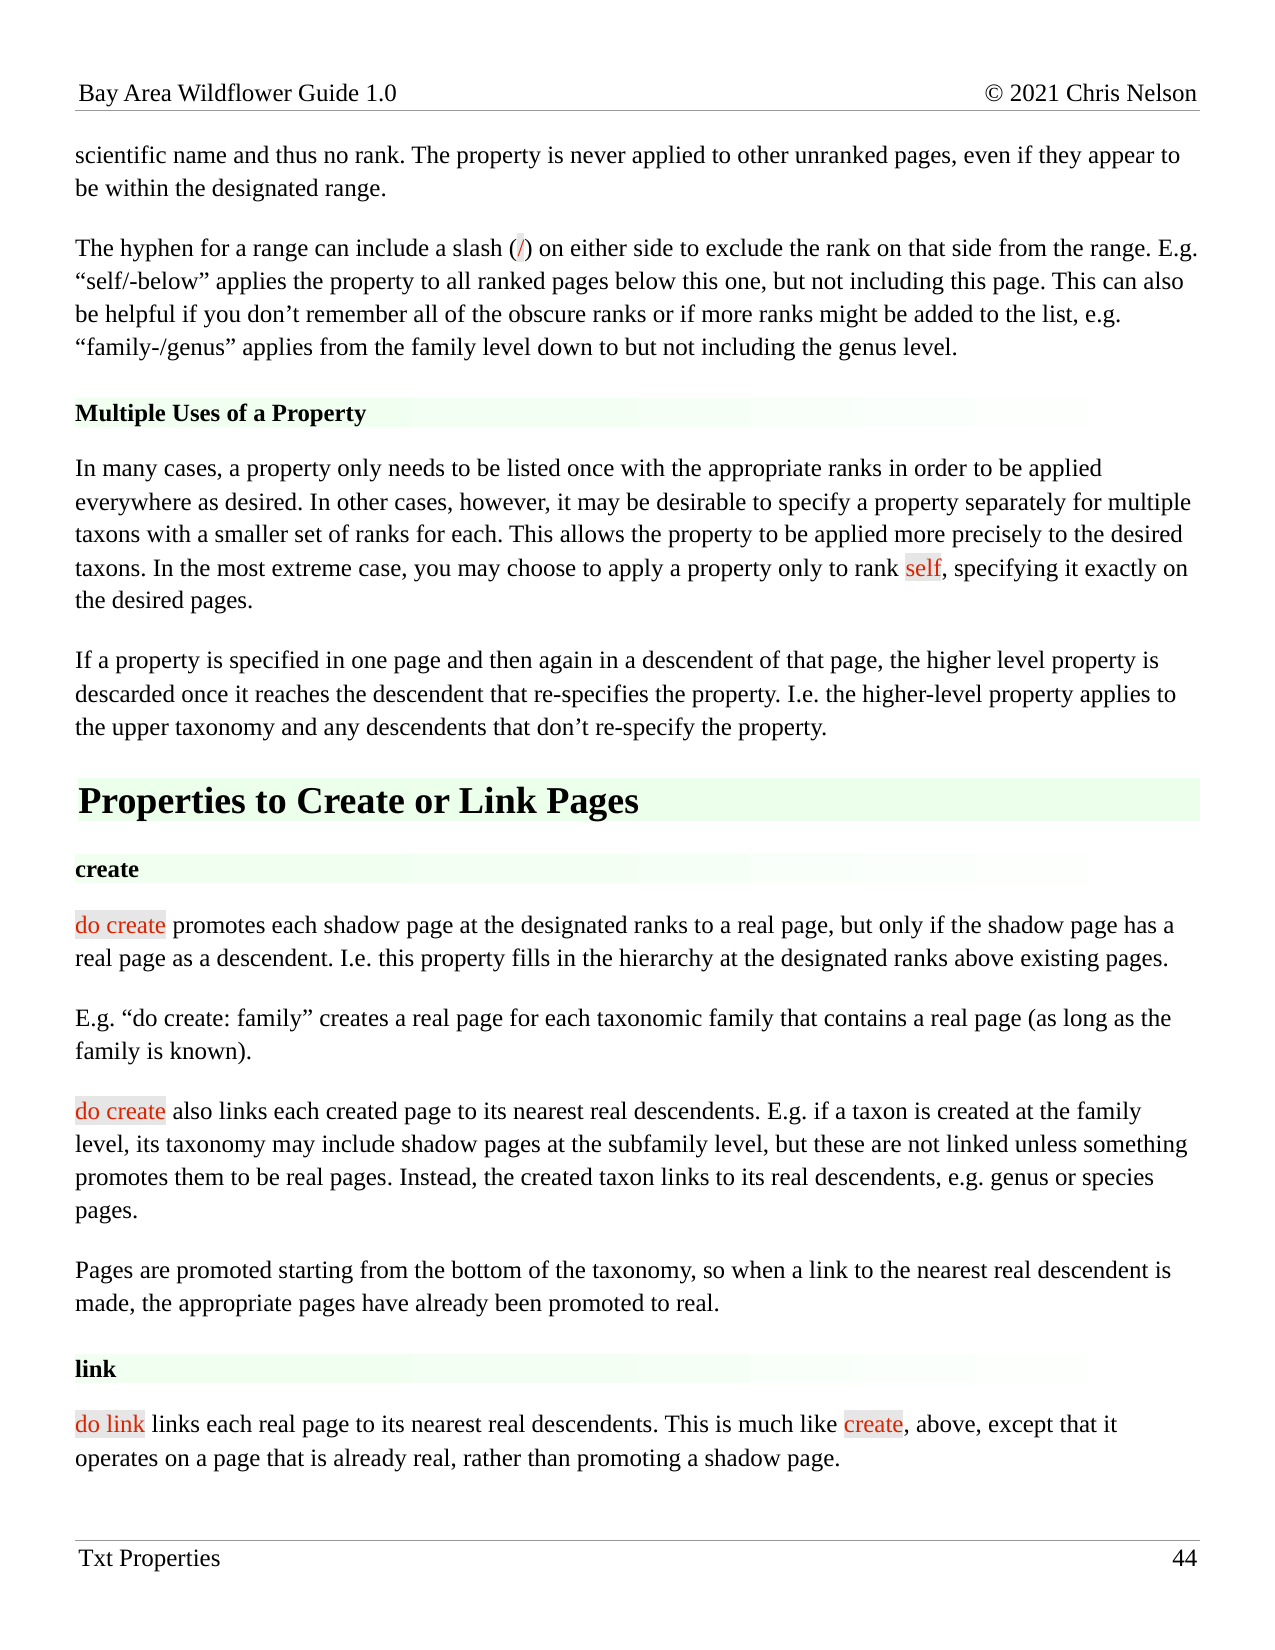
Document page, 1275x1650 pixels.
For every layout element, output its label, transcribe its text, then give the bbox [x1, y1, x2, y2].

text scientific name and thus no rank. The property is never applied to other unranked pages, even if they appear to be within the designated range. [75, 140, 1200, 202]
text In many cases, a property only needs to be listed once with the appropriate ranks in order to be applied everywhere as desired. In other cases, however, it may be desirable to specify a property separately for multiple taxons with a smaller set of ranks for each. This allows the property to be applied more precisely to the desired taxons. In the most extreme case, you may choose to apply a property only to rank self, specifying it exactly on the desired pages. [75, 453, 1200, 614]
text do link links each real page to its nearest real descendents. This is much like create, above, except that it operates on a page that is already real, rather than promoting a shadow page. [75, 1409, 1200, 1471]
text If a property is specified in one page and then again in a descendent of that page, the higher level property is descarded once it reaches the descendent that re-specifies the property. I.e. the higher-level property applies to the upper taxonomy and any descendents that don’t re-specify the property. [75, 646, 1200, 740]
text Pages are promoted starting from the bottom of the taxonomy, so when a link to the nearest real descendent is made, the appropriate pages have already been promoted to real. [75, 1255, 1200, 1317]
subtitle create [75, 854, 1200, 883]
text do create also links each created page to its nearest real descendents. E.g. if a taxon is created at the family level, its taxonomy may include shadow pages at the subfamily level, but these are not linked unless something promotes them to be real pages. Instead, the created taxon links to its real descendents, e.g. genus or species pages. [75, 1096, 1200, 1224]
subtitle Properties to Create or Link Pages [78, 778, 1200, 821]
text The hyphen for a range can include a slash (/) on either side to exclude the rank on that side from the range. E.g. “self/-below” applies the property to all ranked pages below this one, but not including this page. This can also be helpful if you don’t remember all of the obscure ranks or if more ranks might be added to the list, e.g. “family-/genus” applies from the family level down to but not including the genus level. [75, 233, 1200, 361]
subtitle Multiple Uses of a Property [75, 398, 1200, 427]
text E.g. “do create: family” creates a real page for each taxonomic family that contains a real page (as long as the family is known). [75, 1003, 1200, 1065]
subtitle link [75, 1354, 1200, 1383]
text do create promotes each shadow page at the designated ranks to a real page, but only if the shadow page has a real page as a descendent. I.e. this property fills in the hierarchy at the designated ranks above existing pages. [75, 910, 1200, 972]
